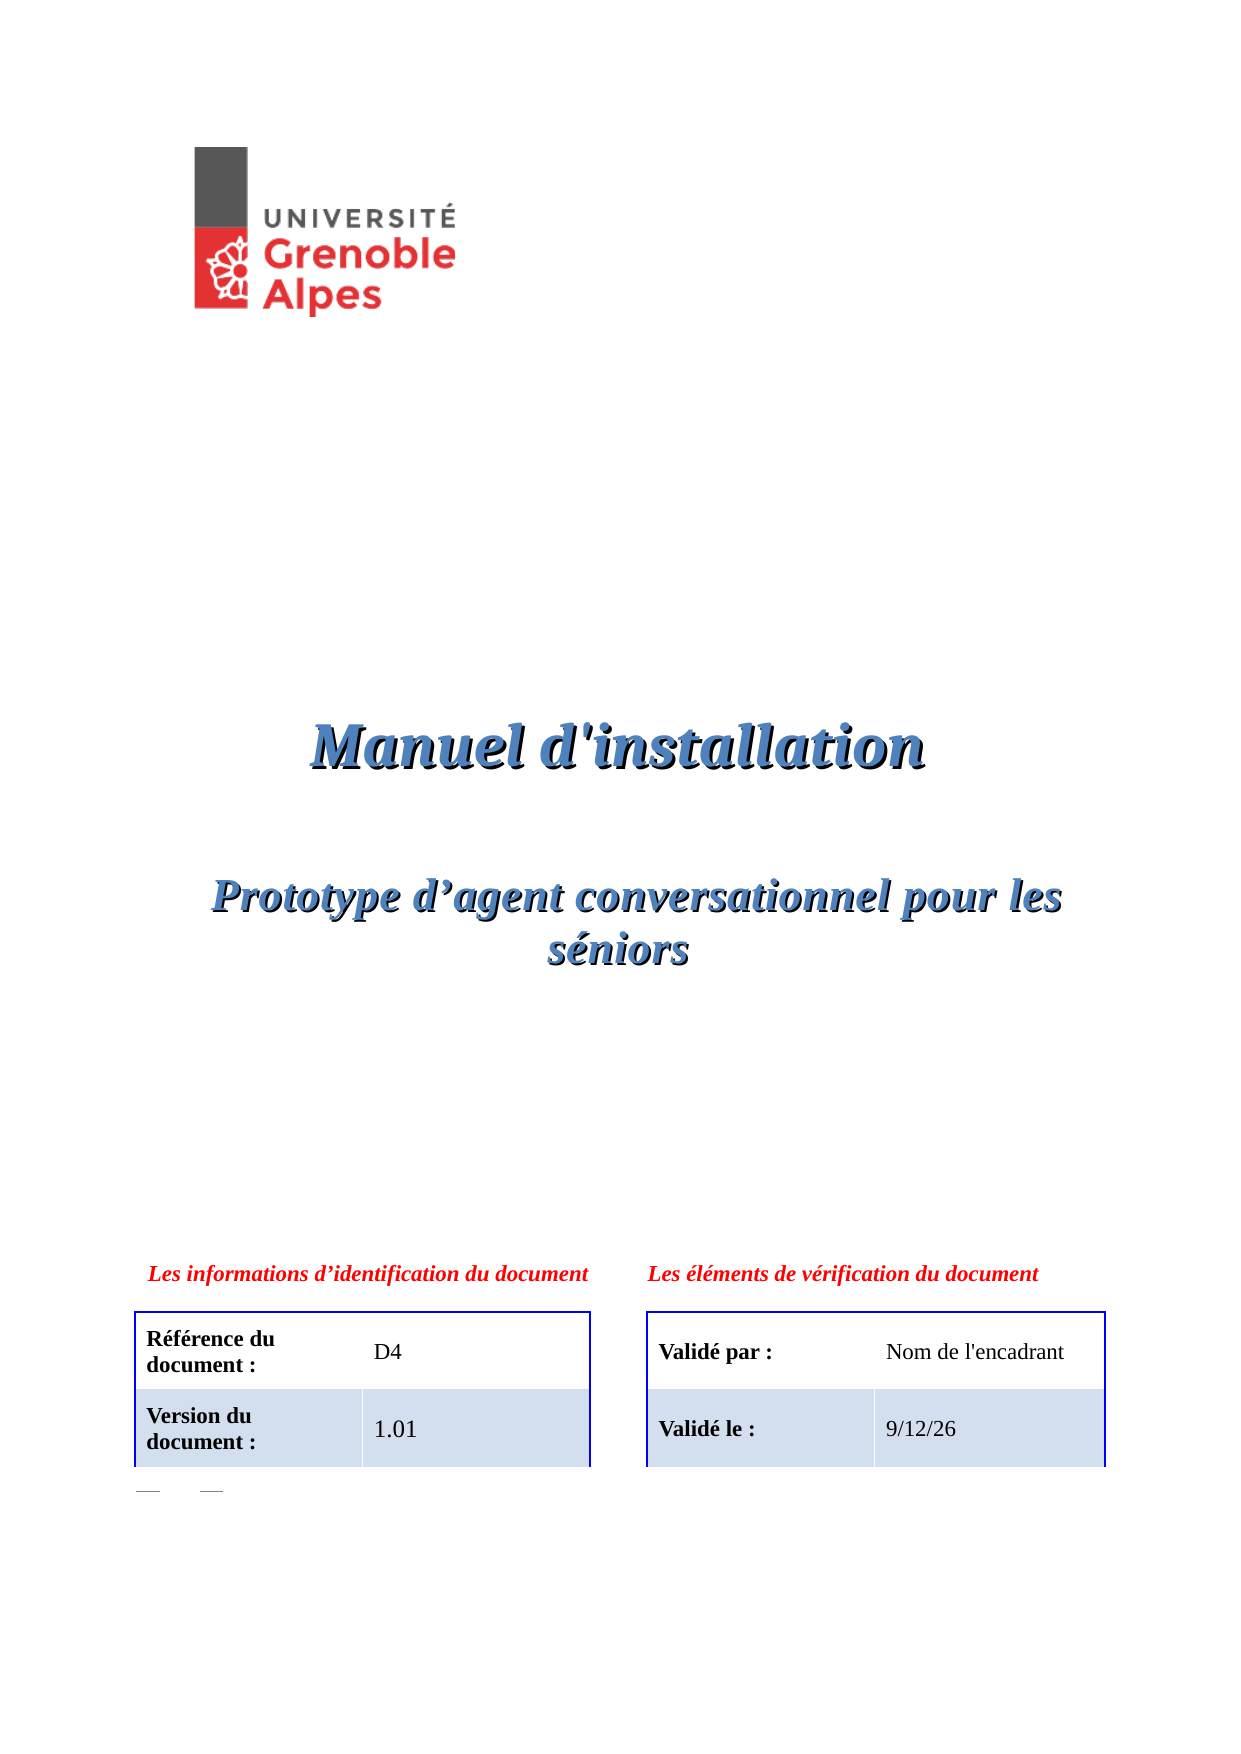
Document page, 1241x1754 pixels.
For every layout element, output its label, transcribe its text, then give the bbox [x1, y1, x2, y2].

table_header Nom de l'encadrant [875, 1313, 1104, 1389]
table_header Référence du document : [136, 1313, 362, 1389]
table_header [591, 1311, 646, 1389]
table_header D4 [363, 1313, 589, 1389]
table_cell 11/6/25 [875, 1389, 1104, 1467]
table_cell 1.01 [363, 1389, 589, 1467]
table_cell Validé le : [648, 1389, 874, 1467]
table_cell Version du document : [136, 1389, 362, 1467]
table_cell [591, 1389, 646, 1467]
text Prototype d’agent conversationnel pour les séniors [148, 868, 1092, 973]
text Les informations d’identification du document Les éléments de vérification du document [148, 1259, 1092, 1286]
table_header Validé par : [648, 1313, 874, 1389]
text Manuel d'installation [148, 710, 1092, 782]
